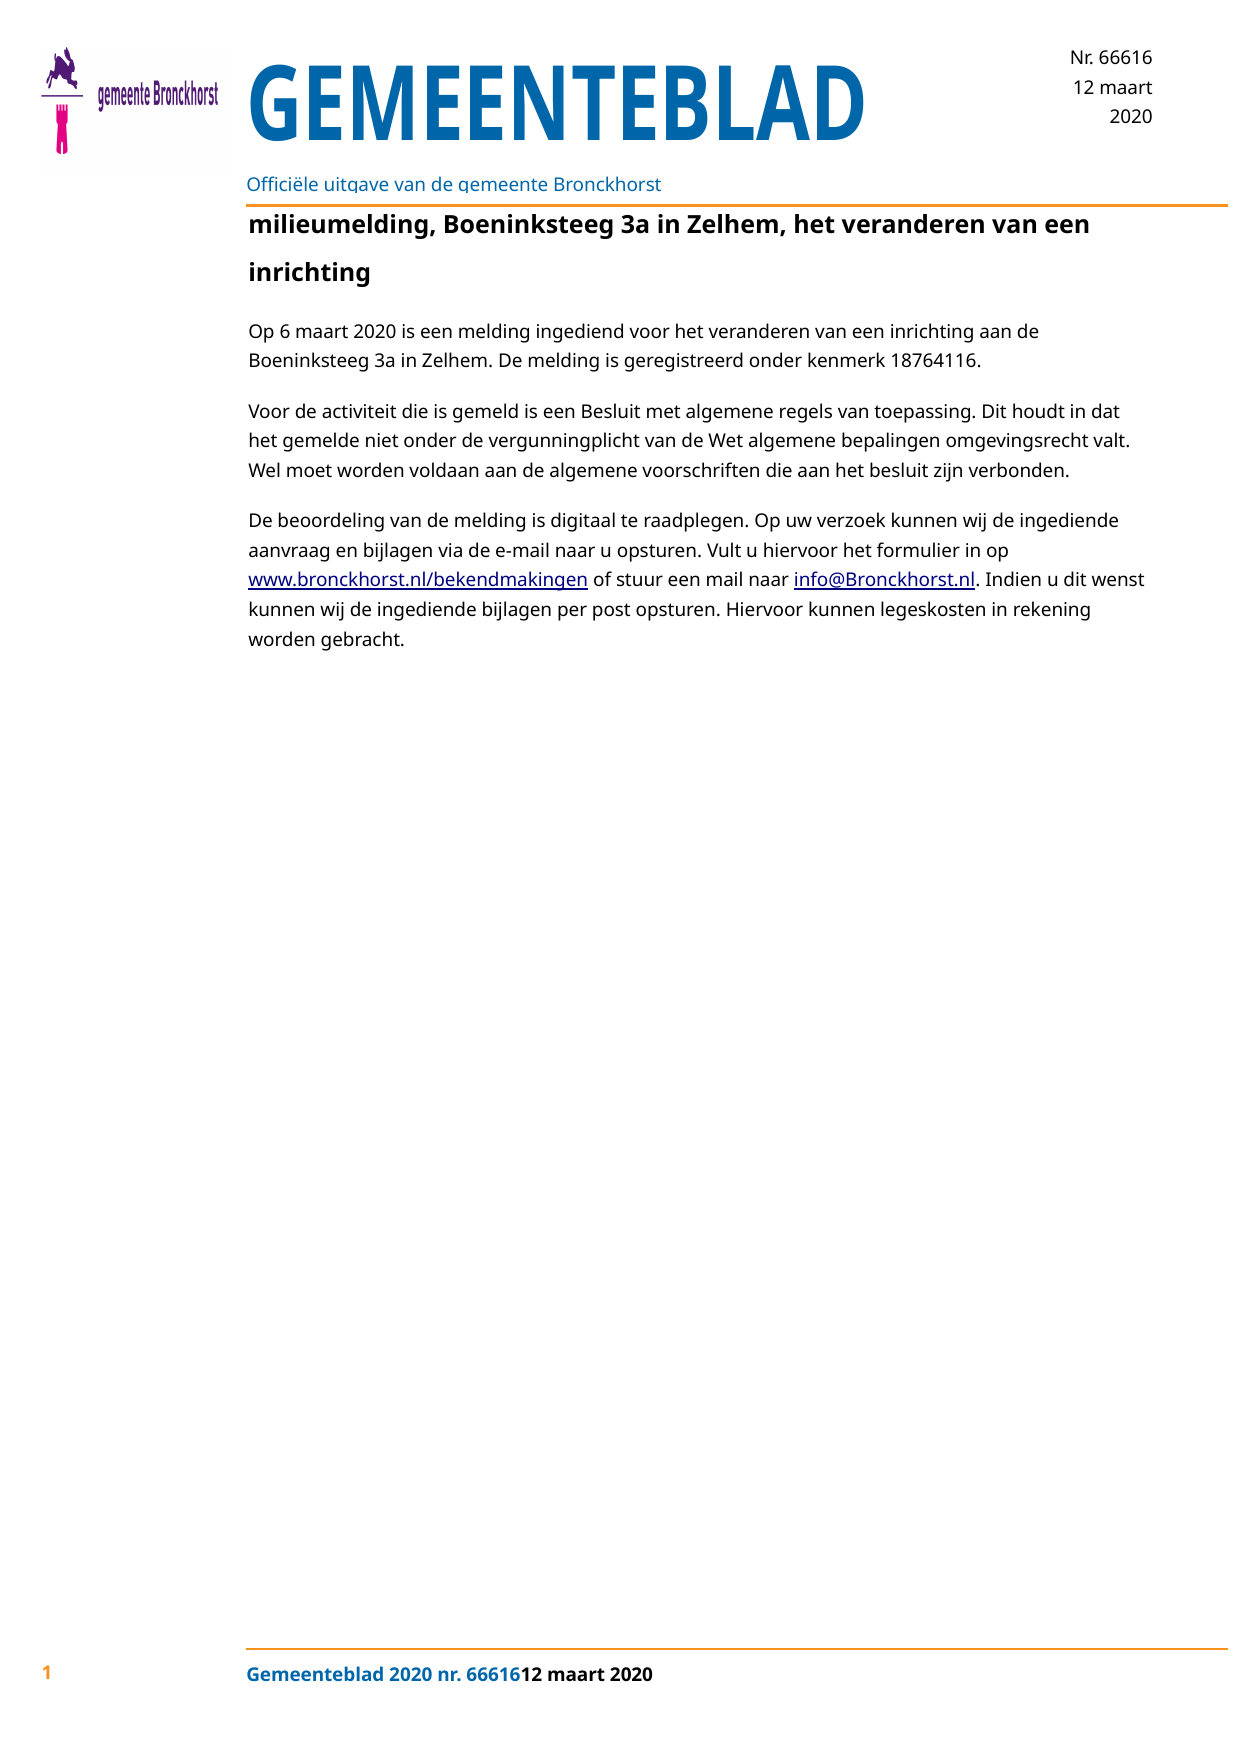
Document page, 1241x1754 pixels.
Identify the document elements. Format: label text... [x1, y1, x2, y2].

text milieumelding, Boeninksteeg 3a in Zelhem, het veranderen van een inrichting [248, 207, 1152, 288]
text De beoordeling van de melding is digitaal te raadplegen. Op uw verzoek kunnen wij de ingediende aanvraag en bijlagen via de e-mail naar u opsturen. Vult u hiervoor het formulier in op www.bronckhorst.nl/bekendmakingen of stuur een mail naar info@Bronckhorst.nl. Indien u dit wenst kunnen wij de ingediende bijlagen per post opsturen. Hiervoor kunnen legeskosten in rekening worden gebracht. [248, 507, 1152, 652]
text Op 6 maart 2020 is een melding ingediend voor het veranderen van een inrichting aan de Boeninksteeg 3a in Zelhem. De melding is geregistreerd onder kenmerk 18764116. [248, 318, 1152, 373]
picture [41, 47, 231, 172]
text Voor de activiteit die is gemeld is een Besluit met algemene regels van toepassing. Dit houdt in dat het gemelde niet onder de vergunningplicht van de Wet algemene bepalingen omgevingsrecht valt. Wel moet worden voldaan aan de algemene voorschriften die aan het besluit zijn verbonden. [248, 398, 1152, 483]
